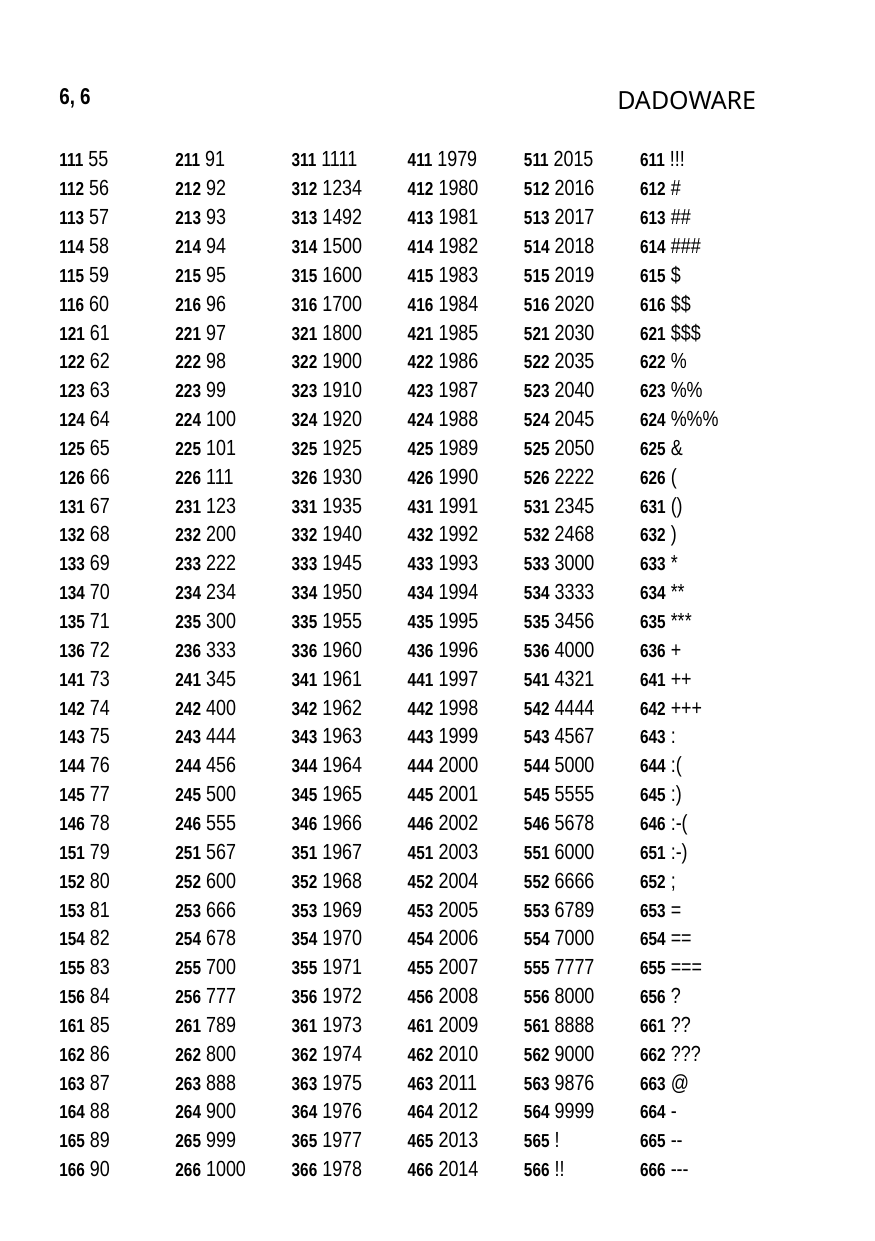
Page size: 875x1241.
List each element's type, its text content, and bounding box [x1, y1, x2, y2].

text 524 2045 [524, 406, 640, 431]
text 642 +++ [640, 694, 756, 719]
text 222 98 [175, 348, 291, 373]
text 255 700 [175, 954, 291, 979]
text 566 !! [524, 1156, 640, 1181]
text 632 ) [640, 521, 756, 546]
text 152 80 [59, 868, 175, 893]
text 663 @ [640, 1069, 756, 1095]
text 565 ! [524, 1127, 640, 1152]
text 612 # [640, 175, 756, 200]
text 243 444 [175, 723, 291, 748]
text 351 1967 [291, 839, 407, 864]
text 435 1995 [407, 608, 524, 633]
text 226 111 [175, 464, 291, 489]
text 443 1999 [407, 723, 524, 748]
text 141 73 [59, 666, 175, 691]
text 211 91 [175, 146, 291, 171]
text 161 85 [59, 1012, 175, 1037]
text 515 2019 [524, 262, 640, 287]
text 344 1964 [291, 752, 407, 777]
text 224 100 [175, 406, 291, 431]
text 544 5000 [524, 752, 640, 777]
text 513 2017 [524, 204, 640, 229]
text 664 - [640, 1098, 756, 1123]
text 265 999 [175, 1127, 291, 1152]
text 361 1973 [291, 1012, 407, 1037]
text 113 57 [59, 204, 175, 229]
text 523 2040 [524, 377, 640, 402]
text 123 63 [59, 377, 175, 402]
text 666 --- [640, 1156, 756, 1181]
text 623 %% [640, 377, 756, 402]
text 512 2016 [524, 175, 640, 200]
text 525 2050 [524, 435, 640, 460]
text 221 97 [175, 319, 291, 344]
text 124 64 [59, 406, 175, 431]
text 251 567 [175, 839, 291, 864]
text 166 90 [59, 1156, 175, 1181]
text 343 1963 [291, 723, 407, 748]
text 353 1969 [291, 896, 407, 922]
text 145 77 [59, 781, 175, 806]
text 363 1975 [291, 1069, 407, 1095]
text 466 2014 [407, 1156, 524, 1181]
text 656 ? [640, 983, 756, 1008]
text 416 1984 [407, 291, 524, 316]
text 244 456 [175, 752, 291, 777]
text 452 2004 [407, 868, 524, 893]
text 533 3000 [524, 550, 640, 575]
text 424 1988 [407, 406, 524, 431]
text 262 800 [175, 1041, 291, 1066]
text 432 1992 [407, 521, 524, 546]
text 634 ** [640, 579, 756, 604]
text 215 95 [175, 262, 291, 287]
text 116 60 [59, 291, 175, 316]
text 212 92 [175, 175, 291, 200]
text 415 1983 [407, 262, 524, 287]
text 411 1979 [407, 146, 524, 171]
text 246 555 [175, 810, 291, 835]
text 345 1965 [291, 781, 407, 806]
text 451 2003 [407, 839, 524, 864]
text 366 1978 [291, 1156, 407, 1181]
text 133 69 [59, 550, 175, 575]
text 263 888 [175, 1069, 291, 1095]
text 254 678 [175, 925, 291, 950]
text 365 1977 [291, 1127, 407, 1152]
text 312 1234 [291, 175, 407, 200]
text 154 82 [59, 925, 175, 950]
text 6, 6 [59, 83, 177, 109]
text 115 59 [59, 262, 175, 287]
text 241 345 [175, 666, 291, 691]
text 562 9000 [524, 1041, 640, 1066]
text 665 -- [640, 1127, 756, 1152]
text 554 7000 [524, 925, 640, 950]
text 626 ( [640, 464, 756, 489]
text 624 %%% [640, 406, 756, 431]
text 313 1492 [291, 204, 407, 229]
text 542 4444 [524, 694, 640, 719]
text 121 61 [59, 319, 175, 344]
text 653 = [640, 896, 756, 922]
text 333 1945 [291, 550, 407, 575]
text 231 123 [175, 492, 291, 518]
text 354 1970 [291, 925, 407, 950]
text 425 1989 [407, 435, 524, 460]
text 545 5555 [524, 781, 640, 806]
text 646 :-( [640, 810, 756, 835]
text 616 $$ [640, 291, 756, 316]
text 514 2018 [524, 233, 640, 258]
text 364 1976 [291, 1098, 407, 1123]
text 322 1900 [291, 348, 407, 373]
text 531 2345 [524, 492, 640, 518]
text 455 2007 [407, 954, 524, 979]
text 316 1700 [291, 291, 407, 316]
text 311 1111 [291, 146, 407, 171]
text 336 1960 [291, 637, 407, 662]
text 111 55 [59, 146, 175, 171]
text 151 79 [59, 839, 175, 864]
text 421 1985 [407, 319, 524, 344]
text 445 2001 [407, 781, 524, 806]
text 156 84 [59, 983, 175, 1008]
text 613 ## [640, 204, 756, 229]
text 213 93 [175, 204, 291, 229]
text 543 4567 [524, 723, 640, 748]
text 541 4321 [524, 666, 640, 691]
text 641 ++ [640, 666, 756, 691]
text 621 $$$ [640, 319, 756, 344]
text 644 :( [640, 752, 756, 777]
text 414 1982 [407, 233, 524, 258]
text 261 789 [175, 1012, 291, 1037]
text 153 81 [59, 896, 175, 922]
text 352 1968 [291, 868, 407, 893]
text 131 67 [59, 492, 175, 518]
text 551 6000 [524, 839, 640, 864]
text 526 2222 [524, 464, 640, 489]
text 163 87 [59, 1069, 175, 1095]
text 546 5678 [524, 810, 640, 835]
text 423 1987 [407, 377, 524, 402]
text 645 :) [640, 781, 756, 806]
text 516 2020 [524, 291, 640, 316]
text 464 2012 [407, 1098, 524, 1123]
text 334 1950 [291, 579, 407, 604]
text 461 2009 [407, 1012, 524, 1037]
text 144 76 [59, 752, 175, 777]
text 622 % [640, 348, 756, 373]
text 534 3333 [524, 579, 640, 604]
text 563 9876 [524, 1069, 640, 1095]
text 136 72 [59, 637, 175, 662]
text 214 94 [175, 233, 291, 258]
text 245 500 [175, 781, 291, 806]
text 126 66 [59, 464, 175, 489]
text 122 62 [59, 348, 175, 373]
text 552 6666 [524, 868, 640, 893]
text 555 7777 [524, 954, 640, 979]
text 341 1961 [291, 666, 407, 691]
text 535 3456 [524, 608, 640, 633]
text 655 === [640, 954, 756, 979]
text 444 2000 [407, 752, 524, 777]
text 114 58 [59, 233, 175, 258]
text 315 1600 [291, 262, 407, 287]
text 162 86 [59, 1041, 175, 1066]
text 446 2002 [407, 810, 524, 835]
text 463 2011 [407, 1069, 524, 1095]
text 521 2030 [524, 319, 640, 344]
text 331 1935 [291, 492, 407, 518]
text 235 300 [175, 608, 291, 633]
text 553 6789 [524, 896, 640, 922]
text 236 333 [175, 637, 291, 662]
text 325 1925 [291, 435, 407, 460]
text 564 9999 [524, 1098, 640, 1123]
text 326 1930 [291, 464, 407, 489]
text 232 200 [175, 521, 291, 546]
text 164 88 [59, 1098, 175, 1123]
text 635 *** [640, 608, 756, 633]
text 652 ; [640, 868, 756, 893]
text 661 ?? [640, 1012, 756, 1037]
text 434 1994 [407, 579, 524, 604]
text 143 75 [59, 723, 175, 748]
text 614 ### [640, 233, 756, 258]
text 633 * [640, 550, 756, 575]
text 631 () [640, 492, 756, 518]
text 135 71 [59, 608, 175, 633]
text 264 900 [175, 1098, 291, 1123]
text 453 2005 [407, 896, 524, 922]
text 662 ??? [640, 1041, 756, 1066]
text 561 8888 [524, 1012, 640, 1037]
text 611 !!! [640, 146, 756, 171]
text 234 234 [175, 579, 291, 604]
text 216 96 [175, 291, 291, 316]
text 321 1800 [291, 319, 407, 344]
text 412 1980 [407, 175, 524, 200]
text 456 2008 [407, 983, 524, 1008]
text 511 2015 [524, 146, 640, 171]
text 413 1981 [407, 204, 524, 229]
text 636 + [640, 637, 756, 662]
text 323 1910 [291, 377, 407, 402]
text 342 1962 [291, 694, 407, 719]
text 242 400 [175, 694, 291, 719]
text 643 : [640, 723, 756, 748]
text 233 222 [175, 550, 291, 575]
text 433 1993 [407, 550, 524, 575]
text 253 666 [175, 896, 291, 922]
text 454 2006 [407, 925, 524, 950]
text 142 74 [59, 694, 175, 719]
text 522 2035 [524, 348, 640, 373]
text 422 1986 [407, 348, 524, 373]
text 651 :-) [640, 839, 756, 864]
text 125 65 [59, 435, 175, 460]
text 112 56 [59, 175, 175, 200]
text 442 1998 [407, 694, 524, 719]
text 266 1000 [175, 1156, 291, 1181]
text 314 1500 [291, 233, 407, 258]
text 654 == [640, 925, 756, 950]
text 625 & [640, 435, 756, 460]
text 355 1971 [291, 954, 407, 979]
text 146 78 [59, 810, 175, 835]
text 556 8000 [524, 983, 640, 1008]
text 465 2013 [407, 1127, 524, 1152]
text 223 99 [175, 377, 291, 402]
text 225 101 [175, 435, 291, 460]
text 462 2010 [407, 1041, 524, 1066]
text 536 4000 [524, 637, 640, 662]
text 362 1974 [291, 1041, 407, 1066]
text 332 1940 [291, 521, 407, 546]
text 134 70 [59, 579, 175, 604]
text 615 $ [640, 262, 756, 287]
text 356 1972 [291, 983, 407, 1008]
text 155 83 [59, 954, 175, 979]
text 431 1991 [407, 492, 524, 518]
text 441 1997 [407, 666, 524, 691]
text 252 600 [175, 868, 291, 893]
text 335 1955 [291, 608, 407, 633]
text 165 89 [59, 1127, 175, 1152]
text 324 1920 [291, 406, 407, 431]
text 132 68 [59, 521, 175, 546]
text 532 2468 [524, 521, 640, 546]
text 256 777 [175, 983, 291, 1008]
text 426 1990 [407, 464, 524, 489]
text 346 1966 [291, 810, 407, 835]
text 436 1996 [407, 637, 524, 662]
